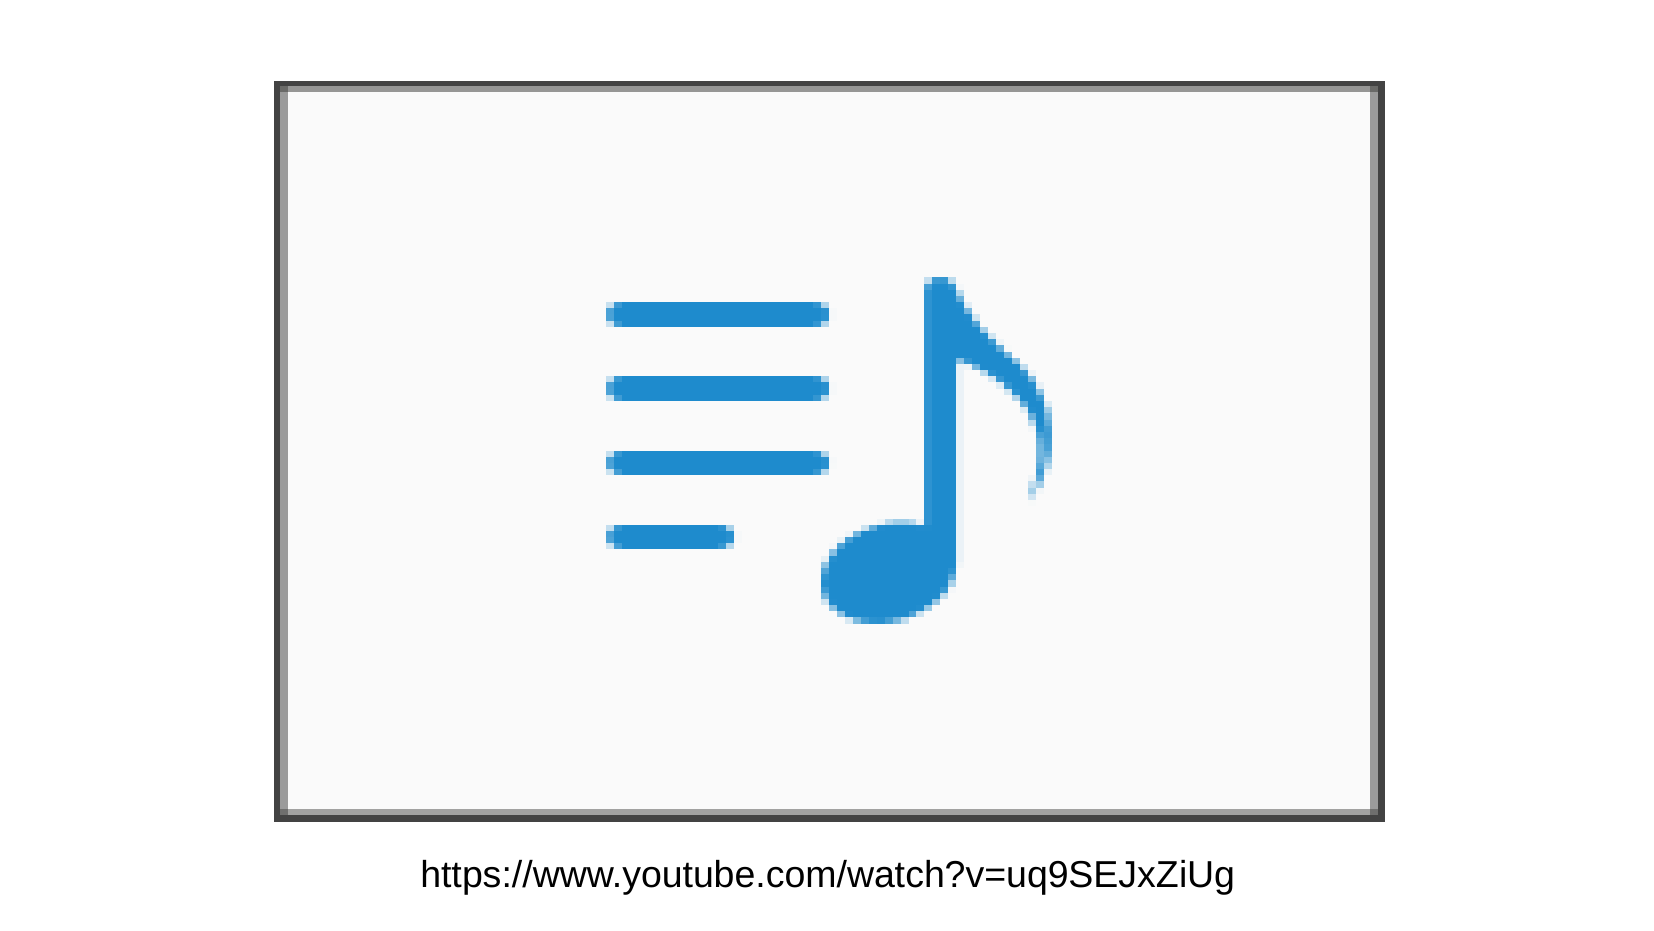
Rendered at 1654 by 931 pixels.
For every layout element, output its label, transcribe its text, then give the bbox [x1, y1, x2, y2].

text_box [272, 80, 1387, 823]
text_box https://www.youtube.com/watch?v=uq9SEJxZiUg [405, 845, 1251, 903]
